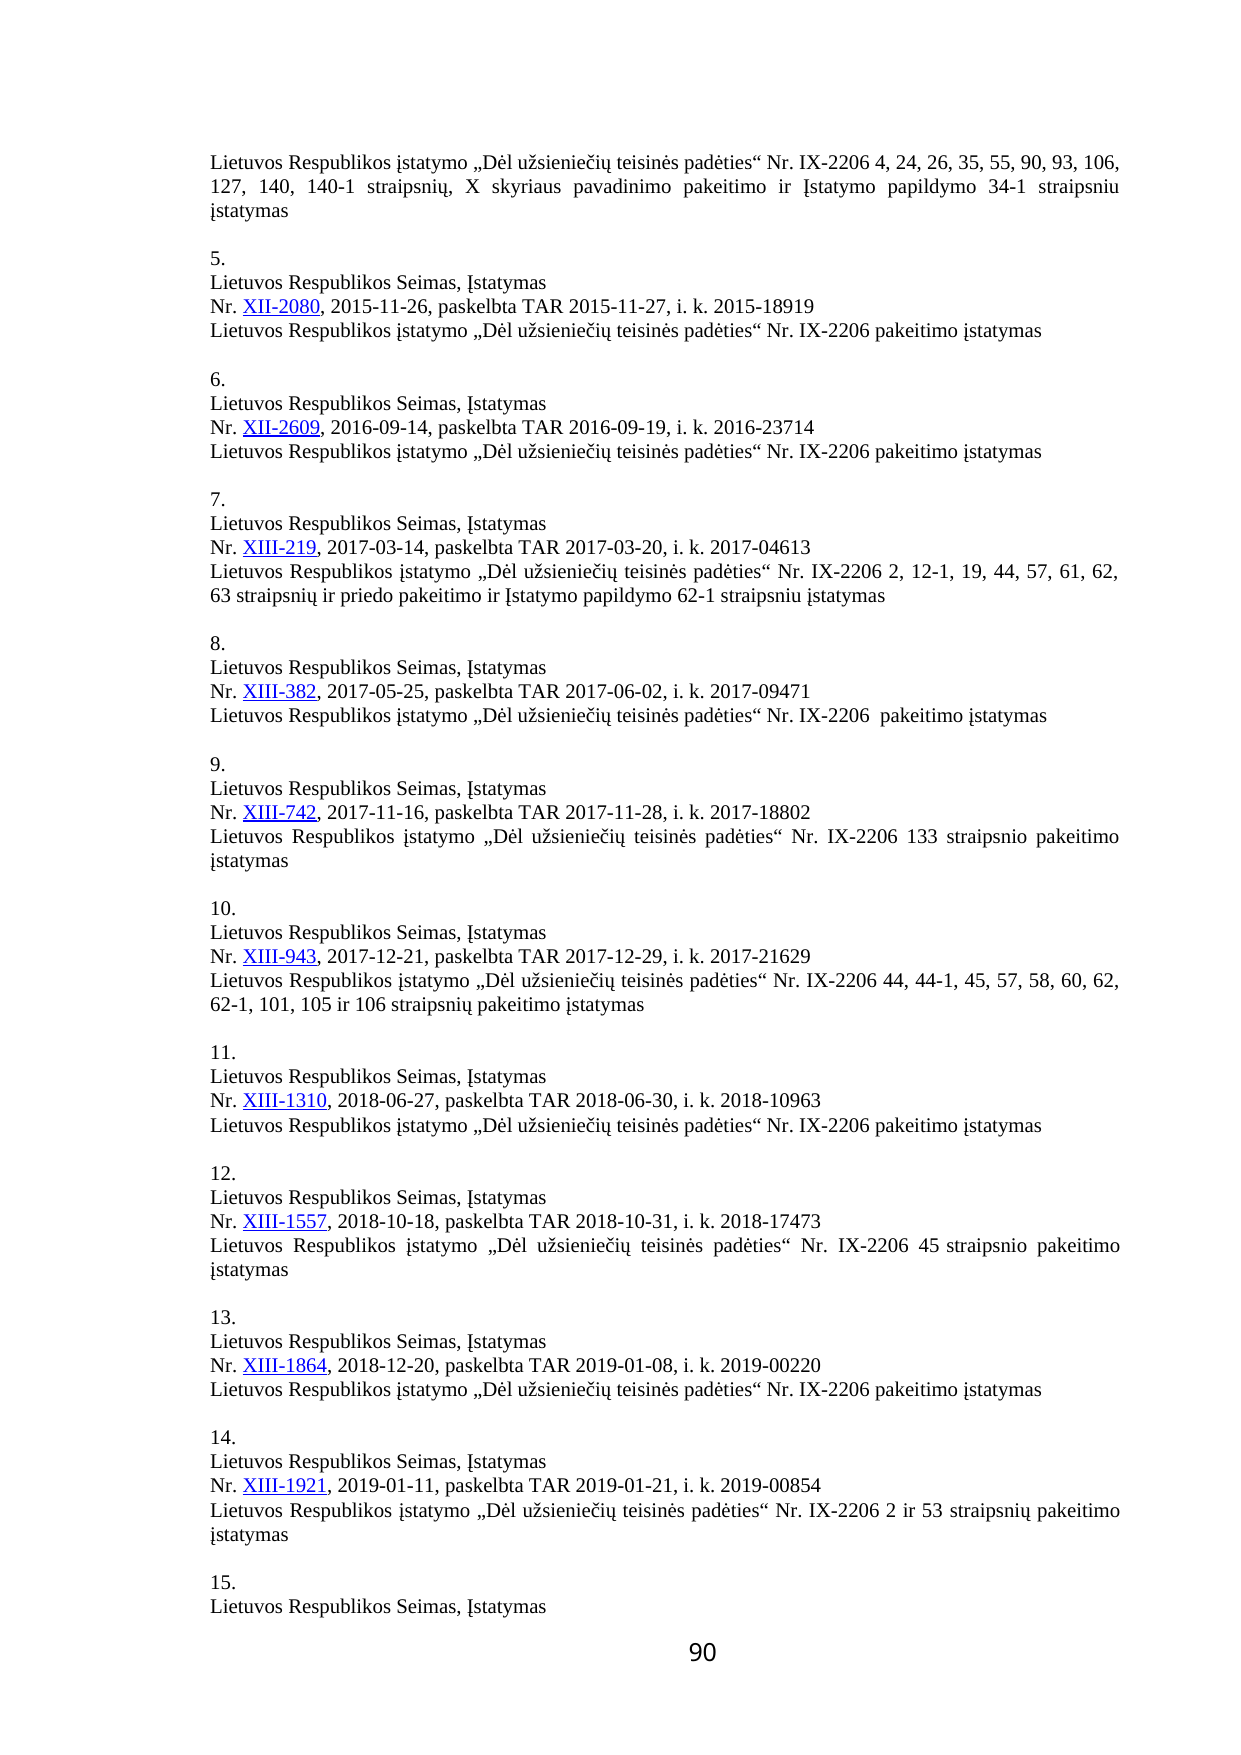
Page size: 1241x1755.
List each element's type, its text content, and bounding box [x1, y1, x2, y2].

text 9. [210, 752, 1120, 776]
text Lietuvos Respublikos įstatymo „Dėl užsieniečių teisinės padėties“ Nr. IX-2206 pakeitimo įstatymas [210, 1112, 1120, 1137]
text Nr. XIII-1310, 2018-06-27, paskelbta TAR 2018-06-30, i. k. 2018-10963 [210, 1088, 1120, 1112]
text Lietuvos Respublikos Seimas, Įstatymas [210, 920, 1120, 944]
text Lietuvos Respublikos Seimas, Įstatymas [210, 1329, 1120, 1353]
text Nr. XIII-382, 2017-05-25, paskelbta TAR 2017-06-02, i. k. 2017-09471 [210, 679, 1120, 703]
text Lietuvos Respublikos Seimas, Įstatymas [210, 511, 1120, 535]
text 7. [210, 487, 1120, 511]
text Lietuvos Respublikos įstatymo „Dėl užsieniečių teisinės padėties“ Nr. IX-2206 pakeitimo įstatymas [210, 1377, 1120, 1401]
text Nr. XII-2609, 2016-09-14, paskelbta TAR 2016-09-19, i. k. 2016-23714 [210, 415, 1120, 439]
text Lietuvos Respublikos įstatymo „Dėl užsieniečių teisinės padėties“ Nr. IX-2206 pakeitimo įstatymas [210, 318, 1120, 342]
text Lietuvos Respublikos Seimas, Įstatymas [210, 776, 1120, 800]
text Lietuvos Respublikos Seimas, Įstatymas [210, 1185, 1120, 1209]
text Lietuvos Respublikos įstatymo „Dėl užsieniečių teisinės padėties“ Nr. IX-2206 pakeitimo įstatymas [210, 703, 1120, 727]
text Nr. XIII-1921, 2019-01-11, paskelbta TAR 2019-01-21, i. k. 2019-00854 [210, 1473, 1120, 1497]
text Lietuvos Respublikos Seimas, Įstatymas [210, 1064, 1120, 1088]
text 15. [210, 1570, 1120, 1594]
text 11. [210, 1040, 1120, 1064]
text Lietuvos Respublikos Seimas, Įstatymas [210, 391, 1120, 415]
text 8. [210, 631, 1120, 655]
text Nr. XIII-219, 2017-03-14, paskelbta TAR 2017-03-20, i. k. 2017-04613 [210, 535, 1120, 559]
text 12. [210, 1161, 1120, 1185]
text Lietuvos Respublikos įstatymo „Dėl užsieniečių teisinės padėties“ Nr. IX-2206 44, 44-1, 45, 57, 58, 60, 62, 62-1, 101, 105 ir 106 straipsnių pakeitimo įstatymas [210, 968, 1120, 1016]
text Nr. XIII-943, 2017-12-21, paskelbta TAR 2017-12-29, i. k. 2017-21629 [210, 944, 1120, 968]
text Lietuvos Respublikos įstatymo „Dėl užsieniečių teisinės padėties“ Nr. IX-2206 133 straipsnio pakeitimo įstatymas [210, 824, 1120, 872]
text Nr. XIII-742, 2017-11-16, paskelbta TAR 2017-11-28, i. k. 2017-18802 [210, 800, 1120, 824]
text Lietuvos Respublikos Seimas, Įstatymas [210, 1594, 1120, 1618]
text Lietuvos Respublikos įstatymo „Dėl užsieniečių teisinės padėties“ Nr. IX-2206 4, 24, 26, 35, 55, 90, 93, 106, 127, 140, 140-1 straipsnių, X skyriaus pavadinimo pakeitimo ir Įstatymo papildymo 34-1 straipsniu įstatymas [210, 150, 1120, 222]
text Lietuvos Respublikos įstatymo „Dėl užsieniečių teisinės padėties“ Nr. IX-2206 45 straipsnio pakeitimo įstatymas [210, 1233, 1120, 1281]
text Lietuvos Respublikos įstatymo „Dėl užsieniečių teisinės padėties“ Nr. IX-2206 pakeitimo įstatymas [210, 439, 1120, 463]
text Nr. XIII-1557, 2018-10-18, paskelbta TAR 2018-10-31, i. k. 2018-17473 [210, 1209, 1120, 1233]
text Lietuvos Respublikos Seimas, Įstatymas [210, 655, 1120, 679]
text 13. [210, 1305, 1120, 1329]
text Lietuvos Respublikos įstatymo „Dėl užsieniečių teisinės padėties“ Nr. IX-2206 2, 12-1, 19, 44, 57, 61, 62, 63 straipsnių ir priedo pakeitimo ir Įstatymo papildymo 62-1 straipsniu įstatymas [210, 559, 1120, 607]
text Nr. XIII-1864, 2018-12-20, paskelbta TAR 2019-01-08, i. k. 2019-00220 [210, 1353, 1120, 1377]
text Lietuvos Respublikos įstatymo „Dėl užsieniečių teisinės padėties“ Nr. IX-2206 2 ir 53 straipsnių pakeitimo įstatymas [210, 1497, 1120, 1546]
text Lietuvos Respublikos Seimas, Įstatymas [210, 1449, 1120, 1473]
text Lietuvos Respublikos Seimas, Įstatymas [210, 270, 1120, 294]
text 5. [210, 246, 1120, 270]
text 6. [210, 367, 1120, 391]
text 10. [210, 896, 1120, 920]
text 14. [210, 1425, 1120, 1449]
text Nr. XII-2080, 2015-11-26, paskelbta TAR 2015-11-27, i. k. 2015-18919 [210, 294, 1120, 318]
